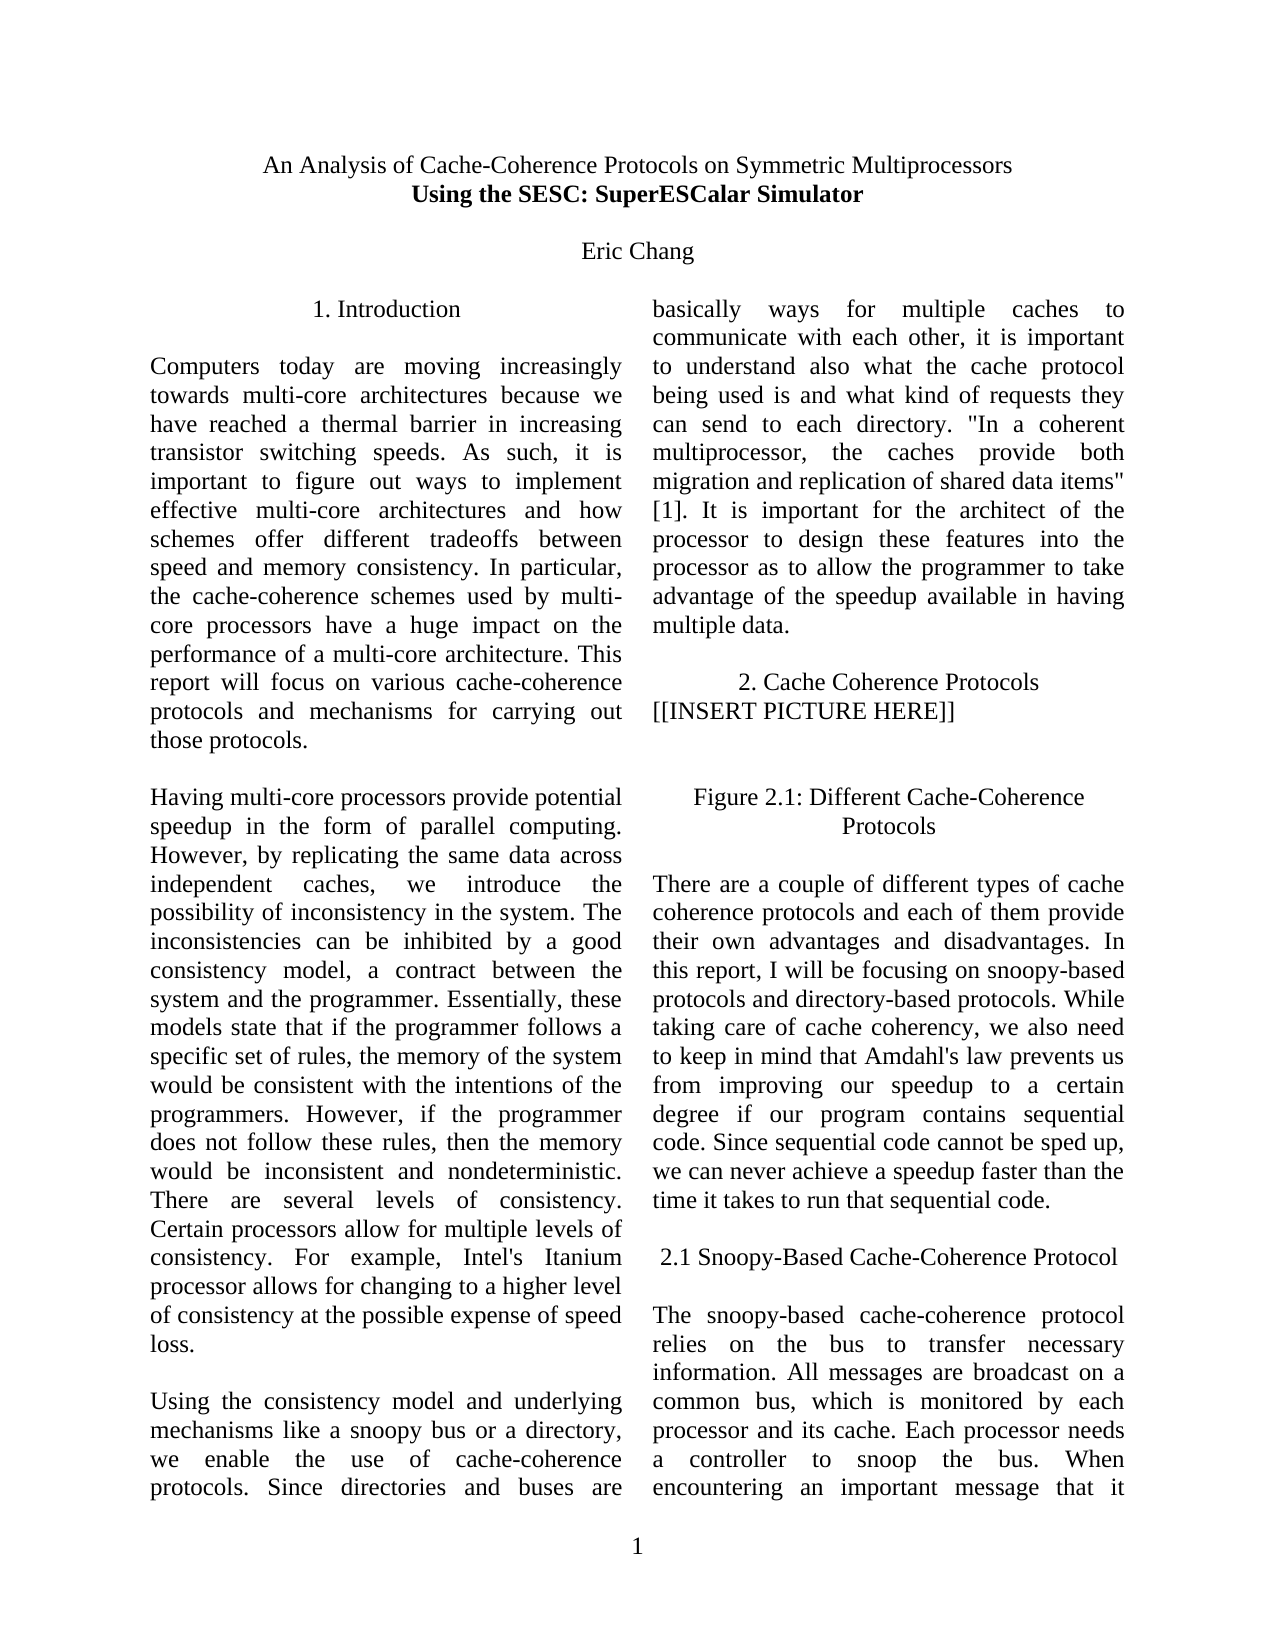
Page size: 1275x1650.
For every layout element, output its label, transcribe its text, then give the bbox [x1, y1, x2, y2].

text Computers today are moving increasingly towards multi-core architectures because we have reached a thermal barrier in increasing transistor switching speeds. As such, it is important to figure out ways to implement effective multi-core architectures and how schemes offer different tradeoffs between speed and memory consistency. In particular, the cache-coherence schemes used by multi-core processors have a huge impact on the performance of a multi-core architecture. This report will focus on various cache-coherence protocols and mechanisms for carrying out those protocols. [150, 351, 622, 754]
text Figure 2.1: Different Cache-Coherence Protocols [652, 782, 1125, 840]
text An Analysis of Cache-Coherence Protocols on Symmetric Multiprocessors [150, 150, 1125, 179]
text 1. Introduction [150, 294, 622, 322]
text There are a couple of different types of cache coherence protocols and each of them provide their own advantages and disadvantages. In this report, I will be focusing on snoopy-based protocols and directory-based protocols. While taking care of cache coherency, we also need to keep in mind that Amdahl's law prevents us from improving our speedup to a certain degree if our program contains sequential code. Since sequential code cannot be sped up, we can never achieve a speedup faster than the time it takes to run that sequential code. [652, 869, 1125, 1214]
text [[INSERT PICTURE HERE]] [652, 696, 1125, 725]
text Using the consistency model and underlying mechanisms like a snoopy bus or a directory, we enable the use of cache-coherence protocols. Since directories and buses are [150, 1386, 622, 1501]
text 2.1 Snoopy-Based Cache-Coherence Protocol [652, 1242, 1125, 1271]
text 2. Cache Coherence Protocols [652, 667, 1125, 696]
text basically ways for multiple caches to communicate with each other, it is important to understand also what the cache protocol being used is and what kind of requests they can send to each directory. "In a coherent multiprocessor, the caches provide both migration and replication of shared data items" [1]. It is important for the architect of the processor to design these features into the processor as to allow the programmer to take advantage of the speedup available in having multiple data. [652, 294, 1125, 639]
text Eric Chang [150, 236, 1125, 265]
text The snoopy-based cache-coherence protocol relies on the bus to transfer necessary information. All messages are broadcast on a common bus, which is monitored by each processor and its cache. Each processor needs a controller to snoop the bus. When encountering an important message that it [652, 1300, 1125, 1501]
text Using the SESC: SuperESCalar Simulator [150, 179, 1125, 207]
text Having multi-core processors provide potential speedup in the form of parallel computing. However, by replicating the same data across independent caches, we introduce the possibility of inconsistency in the system. The inconsistencies can be inhibited by a good consistency model, a contract between the system and the programmer. Essentially, these models state that if the programmer follows a specific set of rules, the memory of the system would be consistent with the intentions of the programmers. However, if the programmer does not follow these rules, then the memory would be inconsistent and nondeterministic. There are several levels of consistency. Certain processors allow for multiple levels of consistency. For example, Intel's Itanium processor allows for changing to a higher level of consistency at the possible expense of speed loss. [150, 782, 622, 1357]
